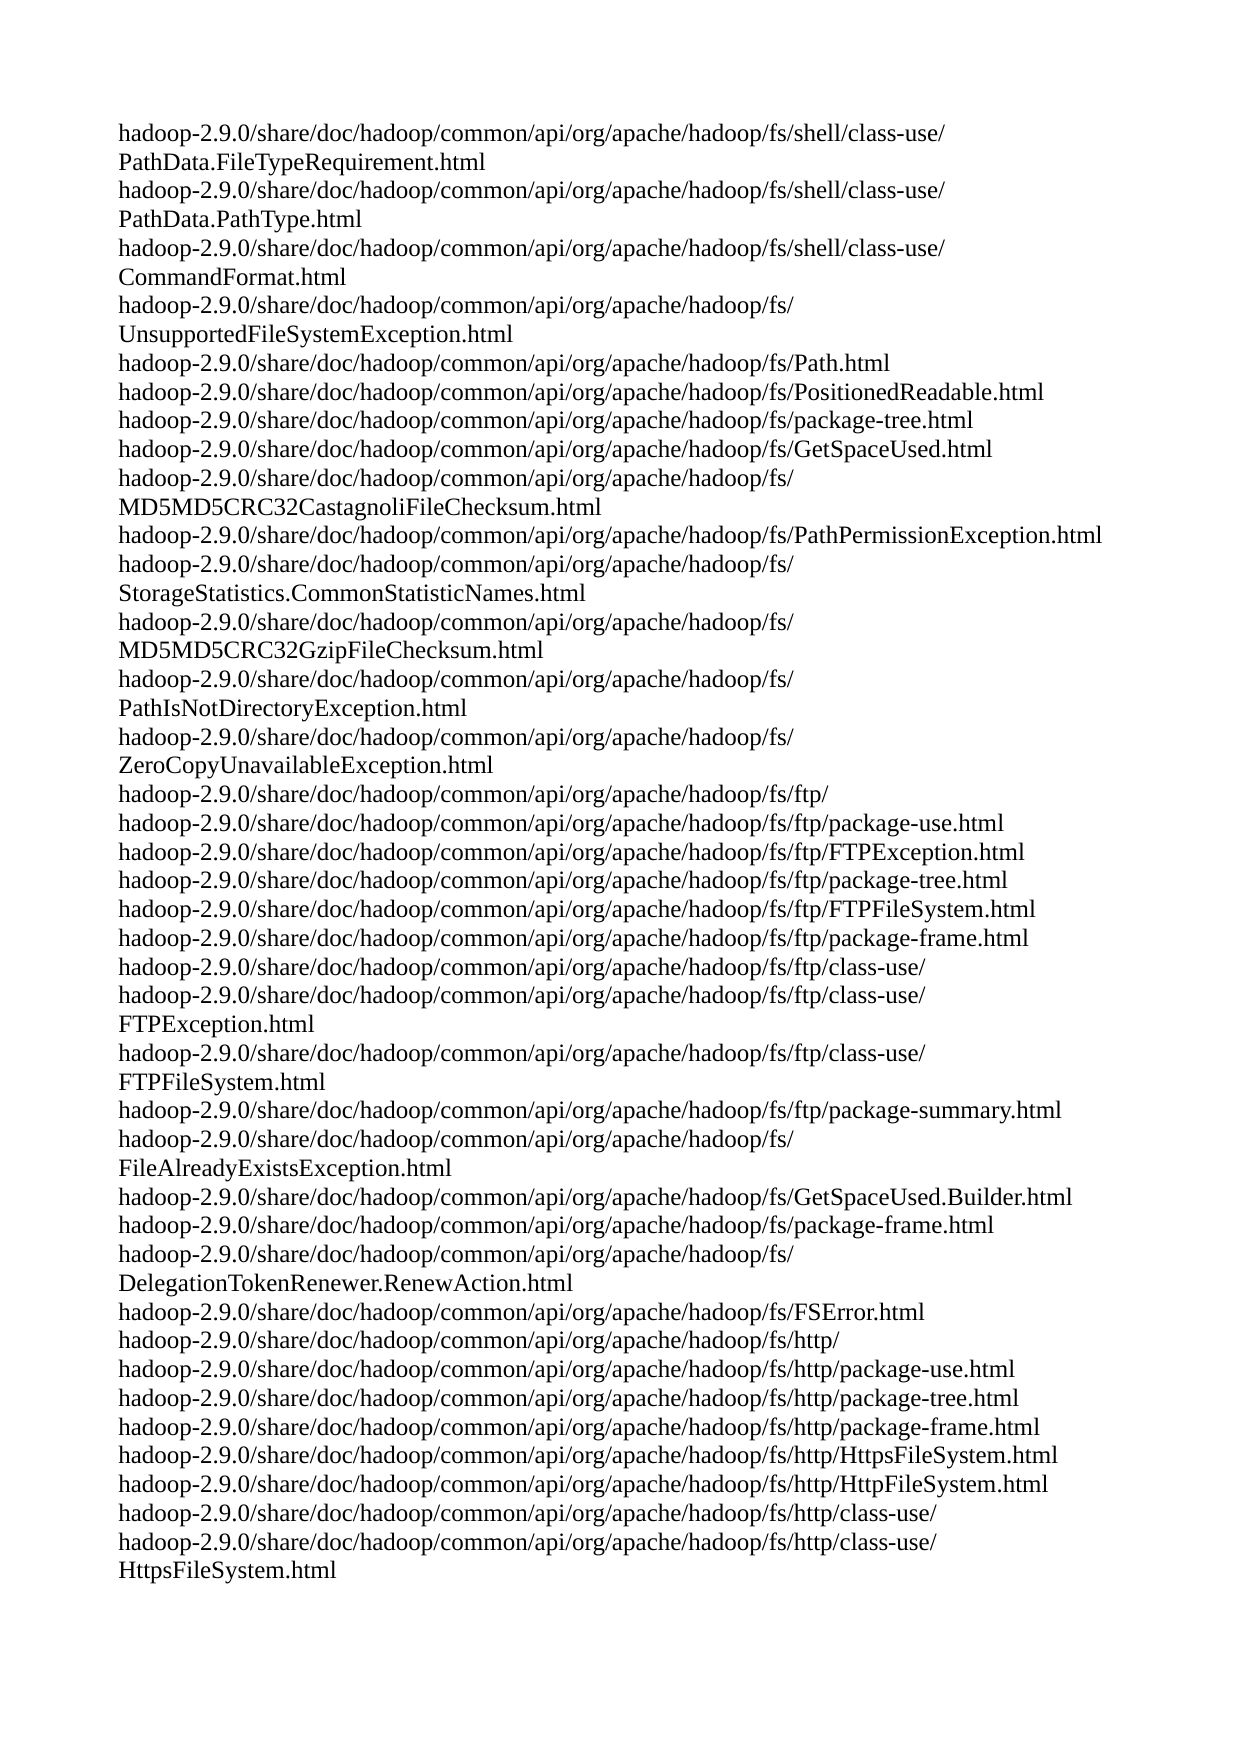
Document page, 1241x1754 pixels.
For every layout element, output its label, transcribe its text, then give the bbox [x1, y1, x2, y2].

text hadoop-2.9.0/share/doc/hadoop/common/api/org/apache/hadoop/fs/MD5MD5CRC32GzipFileChecksum.html [118, 607, 1122, 664]
text hadoop-2.9.0/share/doc/hadoop/common/api/org/apache/hadoop/fs/ftp/class-use/ [118, 952, 1122, 981]
text hadoop-2.9.0/share/doc/hadoop/common/api/org/apache/hadoop/fs/package-frame.html [118, 1211, 1122, 1239]
text hadoop-2.9.0/share/doc/hadoop/common/api/org/apache/hadoop/fs/ftp/package-tree.html [118, 866, 1122, 894]
text hadoop-2.9.0/share/doc/hadoop/common/api/org/apache/hadoop/fs/ftp/ [118, 779, 1122, 808]
text hadoop-2.9.0/share/doc/hadoop/common/api/org/apache/hadoop/fs/shell/class-use/PathData.PathType.html [118, 176, 1122, 233]
text hadoop-2.9.0/share/doc/hadoop/common/api/org/apache/hadoop/fs/ftp/FTPFileSystem.html [118, 894, 1122, 923]
text hadoop-2.9.0/share/doc/hadoop/common/api/org/apache/hadoop/fs/ftp/class-use/FTPFileSystem.html [118, 1038, 1122, 1096]
text hadoop-2.9.0/share/doc/hadoop/common/api/org/apache/hadoop/fs/ftp/package-frame.html [118, 923, 1122, 952]
text hadoop-2.9.0/share/doc/hadoop/common/api/org/apache/hadoop/fs/ftp/FTPException.html [118, 837, 1122, 866]
text hadoop-2.9.0/share/doc/hadoop/common/api/org/apache/hadoop/fs/Path.html [118, 348, 1122, 377]
text hadoop-2.9.0/share/doc/hadoop/common/api/org/apache/hadoop/fs/MD5MD5CRC32CastagnoliFileChecksum.html [118, 463, 1122, 521]
text hadoop-2.9.0/share/doc/hadoop/common/api/org/apache/hadoop/fs/UnsupportedFileSystemException.html [118, 291, 1122, 348]
text hadoop-2.9.0/share/doc/hadoop/common/api/org/apache/hadoop/fs/FSError.html [118, 1297, 1122, 1326]
text hadoop-2.9.0/share/doc/hadoop/common/api/org/apache/hadoop/fs/http/ [118, 1326, 1122, 1354]
text hadoop-2.9.0/share/doc/hadoop/common/api/org/apache/hadoop/fs/GetSpaceUsed.html [118, 434, 1122, 463]
text hadoop-2.9.0/share/doc/hadoop/common/api/org/apache/hadoop/fs/package-tree.html [118, 406, 1122, 434]
text hadoop-2.9.0/share/doc/hadoop/common/api/org/apache/hadoop/fs/PositionedReadable.html [118, 377, 1122, 406]
text hadoop-2.9.0/share/doc/hadoop/common/api/org/apache/hadoop/fs/http/package-use.html [118, 1354, 1122, 1383]
text hadoop-2.9.0/share/doc/hadoop/common/api/org/apache/hadoop/fs/ZeroCopyUnavailableException.html [118, 722, 1122, 779]
text hadoop-2.9.0/share/doc/hadoop/common/api/org/apache/hadoop/fs/shell/class-use/CommandFormat.html [118, 233, 1122, 291]
text hadoop-2.9.0/share/doc/hadoop/common/api/org/apache/hadoop/fs/PathPermissionException.html [118, 521, 1122, 549]
text hadoop-2.9.0/share/doc/hadoop/common/api/org/apache/hadoop/fs/GetSpaceUsed.Builder.html [118, 1182, 1122, 1211]
text hadoop-2.9.0/share/doc/hadoop/common/api/org/apache/hadoop/fs/http/HttpsFileSystem.html [118, 1441, 1122, 1469]
text hadoop-2.9.0/share/doc/hadoop/common/api/org/apache/hadoop/fs/http/HttpFileSystem.html [118, 1469, 1122, 1498]
text hadoop-2.9.0/share/doc/hadoop/common/api/org/apache/hadoop/fs/http/class-use/HttpsFileSystem.html [118, 1527, 1122, 1584]
text hadoop-2.9.0/share/doc/hadoop/common/api/org/apache/hadoop/fs/FileAlreadyExistsException.html [118, 1124, 1122, 1182]
text hadoop-2.9.0/share/doc/hadoop/common/api/org/apache/hadoop/fs/DelegationTokenRenewer.RenewAction.html [118, 1239, 1122, 1297]
text hadoop-2.9.0/share/doc/hadoop/common/api/org/apache/hadoop/fs/ftp/package-use.html [118, 808, 1122, 837]
text hadoop-2.9.0/share/doc/hadoop/common/api/org/apache/hadoop/fs/http/package-frame.html [118, 1412, 1122, 1441]
text hadoop-2.9.0/share/doc/hadoop/common/api/org/apache/hadoop/fs/ftp/class-use/FTPException.html [118, 981, 1122, 1038]
text hadoop-2.9.0/share/doc/hadoop/common/api/org/apache/hadoop/fs/PathIsNotDirectoryException.html [118, 664, 1122, 722]
text hadoop-2.9.0/share/doc/hadoop/common/api/org/apache/hadoop/fs/http/package-tree.html [118, 1383, 1122, 1412]
text hadoop-2.9.0/share/doc/hadoop/common/api/org/apache/hadoop/fs/ftp/package-summary.html [118, 1096, 1122, 1124]
text hadoop-2.9.0/share/doc/hadoop/common/api/org/apache/hadoop/fs/shell/class-use/PathData.FileTypeRequirement.html [118, 118, 1122, 176]
text hadoop-2.9.0/share/doc/hadoop/common/api/org/apache/hadoop/fs/StorageStatistics.CommonStatisticNames.html [118, 549, 1122, 607]
text hadoop-2.9.0/share/doc/hadoop/common/api/org/apache/hadoop/fs/http/class-use/ [118, 1498, 1122, 1527]
